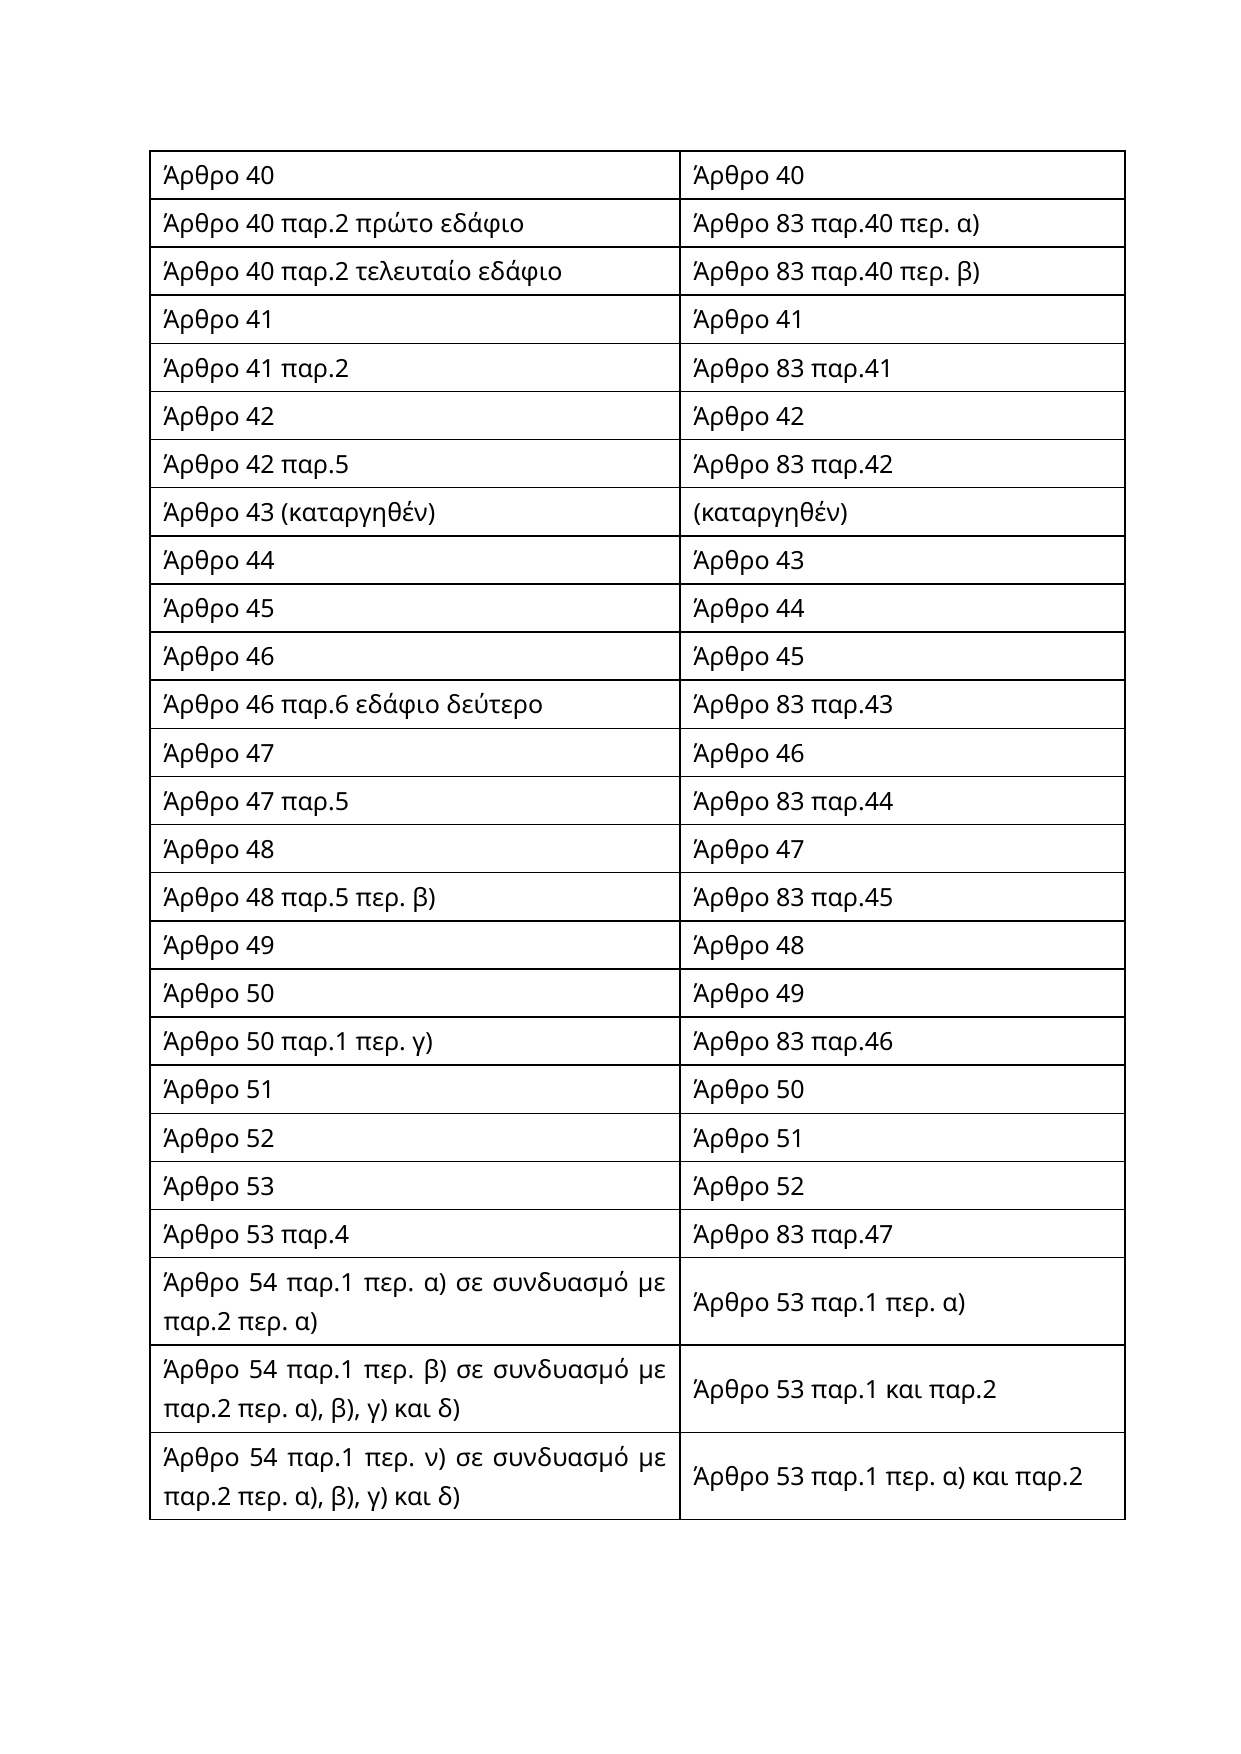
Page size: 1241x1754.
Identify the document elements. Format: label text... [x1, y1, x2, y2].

table_cell Άρθρο 44 [151, 537, 679, 583]
table_cell Άρθρο 48 [681, 922, 1124, 968]
table_cell Άρθρο 83 παρ.46 [681, 1018, 1124, 1064]
table_cell Άρθρο 49 [151, 922, 679, 968]
table_cell Άρθρο 47 [681, 825, 1124, 872]
table_cell Άρθρο 53 παρ.4 [151, 1210, 679, 1257]
table_cell Άρθρο 53 [151, 1162, 679, 1209]
table_cell Άρθρο 83 παρ.47 [681, 1210, 1124, 1257]
table_cell Άρθρο 83 παρ.40 περ. β) [681, 248, 1124, 294]
table_cell Άρθρο 47 [151, 729, 679, 776]
table_cell Άρθρο 83 παρ.43 [681, 681, 1124, 727]
table_cell Άρθρο 54 παρ.1 περ. α) σε συνδυασμό με παρ.2 περ. α) [151, 1258, 679, 1344]
table_cell Άρθρο 48 παρ.5 περ. β) [151, 873, 679, 920]
table_cell Άρθρο 50 [681, 1066, 1124, 1112]
table_cell Άρθρο 41 [681, 296, 1124, 342]
table_cell Άρθρο 42 [151, 392, 679, 439]
table_cell Άρθρο 40 παρ.2 πρώτο εδάφιο [151, 200, 679, 246]
table_cell Άρθρο 43 [681, 537, 1124, 583]
table_cell Άρθρο 83 παρ.42 [681, 440, 1124, 487]
table_cell Άρθρο 53 παρ.1 και παρ.2 [681, 1346, 1124, 1431]
table_cell Άρθρο 49 [681, 970, 1124, 1016]
table_cell Άρθρο 53 παρ.1 περ. α) και παρ.2 [681, 1433, 1124, 1519]
table_cell Άρθρο 83 παρ.41 [681, 344, 1124, 391]
table_cell Άρθρο 83 παρ.44 [681, 777, 1124, 824]
table_cell Άρθρο 50 παρ.1 περ. γ) [151, 1018, 679, 1064]
table_cell Άρθρο 54 παρ.1 περ. ν) σε συνδυασμό με παρ.2 περ. α), β), γ) και δ) [151, 1433, 679, 1519]
table_cell Άρθρο 47 παρ.5 [151, 777, 679, 824]
table_cell Άρθρο 52 [681, 1162, 1124, 1209]
table_cell Άρθρο 51 [151, 1066, 679, 1112]
table_cell Άρθρο 45 [681, 633, 1124, 679]
table_cell Άρθρο 41 παρ.2 [151, 344, 679, 391]
table_cell Άρθρο 46 [681, 729, 1124, 776]
table_cell Άρθρο 48 [151, 825, 679, 872]
table_cell Άρθρο 42 [681, 392, 1124, 439]
table_cell Άρθρο 52 [151, 1114, 679, 1161]
table_cell Άρθρο 44 [681, 585, 1124, 631]
table_cell Άρθρο 51 [681, 1114, 1124, 1161]
table_cell Άρθρο 46 παρ.6 εδάφιο δεύτερο [151, 681, 679, 727]
table_cell Άρθρο 40 [151, 152, 679, 198]
table_cell Άρθρο 50 [151, 970, 679, 1016]
table_cell Άρθρο 83 παρ.45 [681, 873, 1124, 920]
table_cell Άρθρο 54 παρ.1 περ. β) σε συνδυασμό με παρ.2 περ. α), β), γ) και δ) [151, 1346, 679, 1431]
table_cell Άρθρο 83 παρ.40 περ. α) [681, 200, 1124, 246]
table_cell Άρθρο 43 (καταργηθέν) [151, 488, 679, 535]
table_cell Άρθρο 45 [151, 585, 679, 631]
table_cell Άρθρο 40 [681, 152, 1124, 198]
table_cell Άρθρο 40 παρ.2 τελευταίο εδάφιο [151, 248, 679, 294]
table_cell Άρθρο 42 παρ.5 [151, 440, 679, 487]
table_cell Άρθρο 41 [151, 296, 679, 342]
table_cell (καταργηθέν) [681, 488, 1124, 535]
table_cell Άρθρο 53 παρ.1 περ. α) [681, 1258, 1124, 1344]
table_cell Άρθρο 46 [151, 633, 679, 679]
